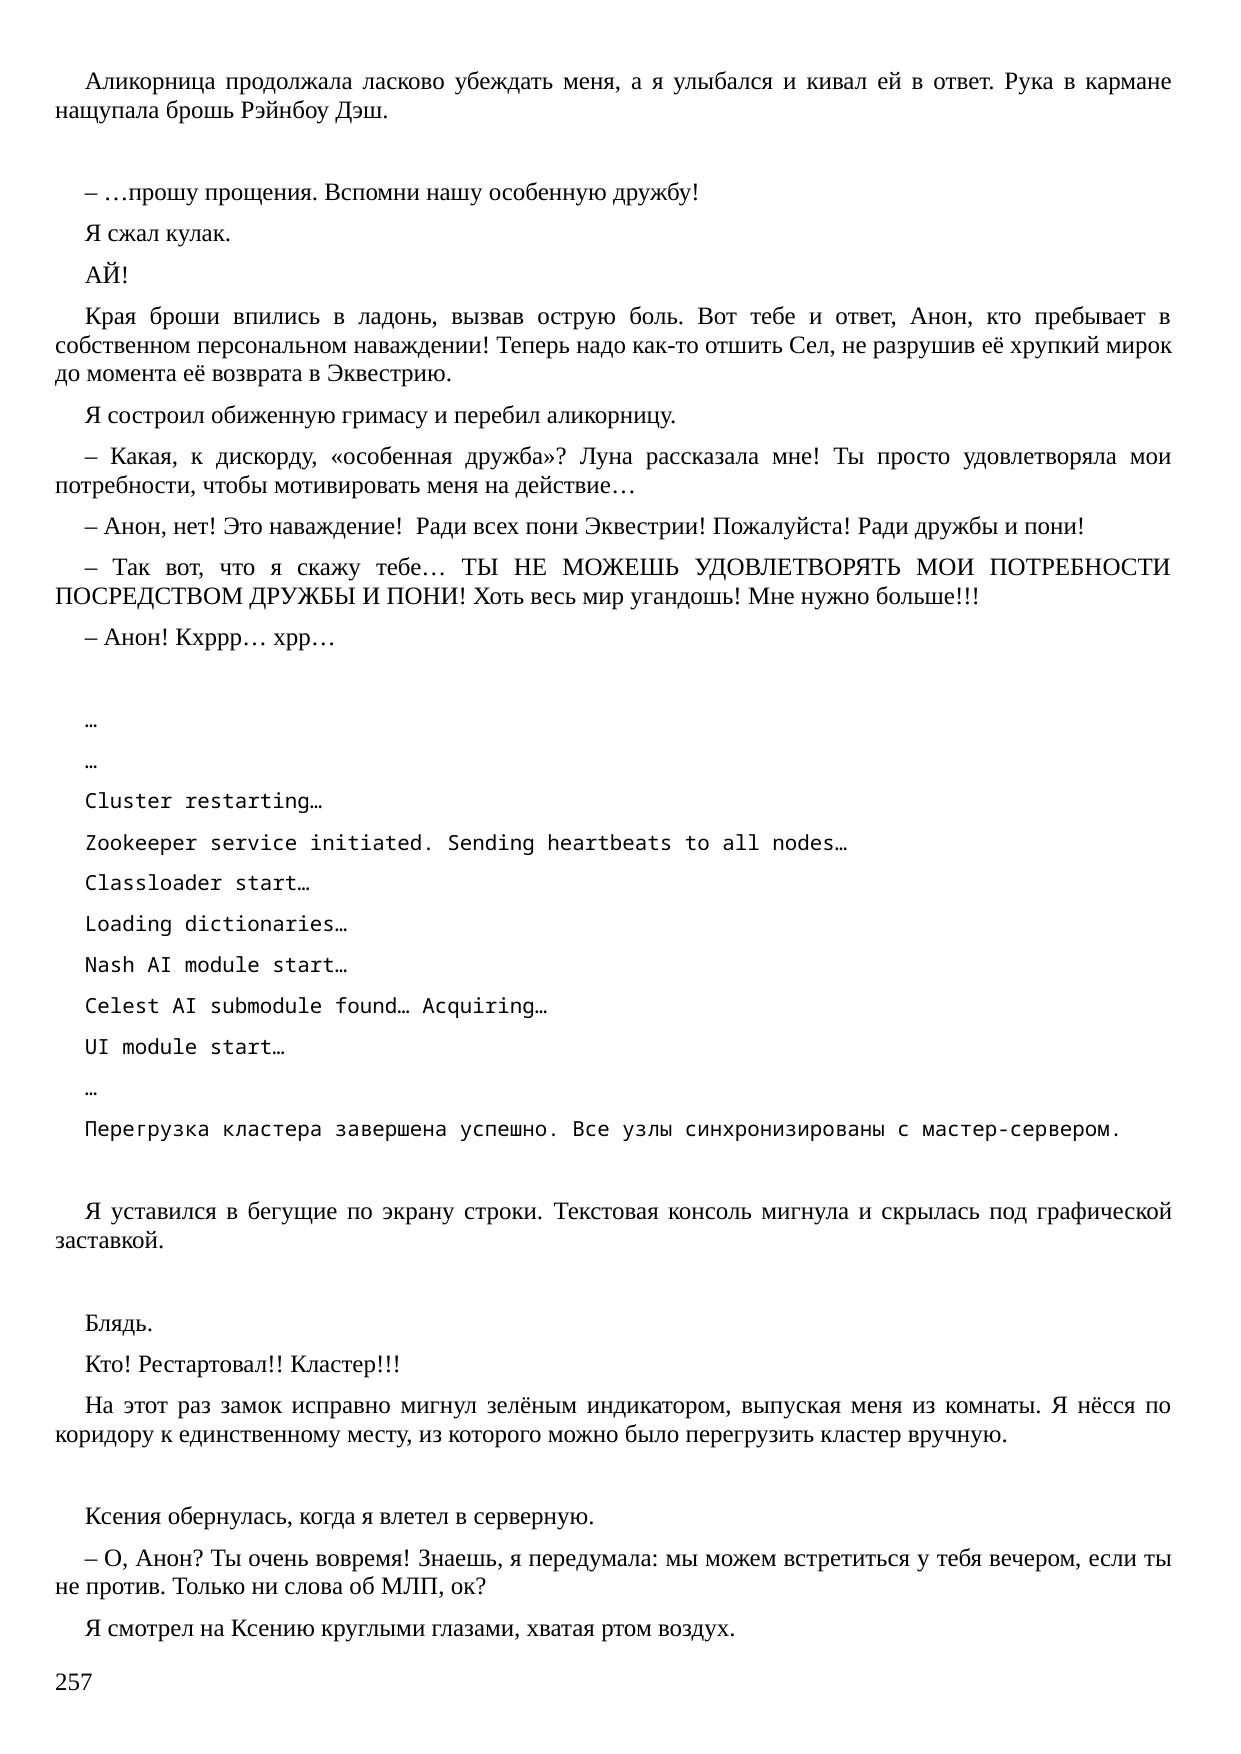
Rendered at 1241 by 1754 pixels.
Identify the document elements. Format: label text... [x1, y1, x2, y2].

text UI module start… [55, 1032, 1173, 1061]
text … [55, 746, 1173, 774]
text На этот раз замок исправно мигнул зелёным индикатором, выпуская меня из комнаты. Я нёсся по коридору к единственному месту, из которого можно было перегрузить кластер вручную. [55, 1390, 1173, 1448]
text Nash AI module start… [55, 950, 1173, 979]
text АЙ! [55, 260, 1173, 288]
text … [55, 705, 1173, 733]
text – О, Анон? Ты очень вовремя! Знаешь, я передумала: мы можем встретиться у тебя вечером, если ты не против. Только ни слова об МЛП, ок? [55, 1543, 1173, 1600]
text Celest AI submodule found… Acquiring… [55, 991, 1173, 1020]
text Classloader start… [55, 868, 1173, 897]
text … [55, 1073, 1173, 1102]
text Аликорница продолжала ласково убеждать меня, а я улыбался и кивал ей в ответ. Рука в кармане нащупала брошь Рэйнбоу Дэш. [55, 66, 1173, 123]
text Края броши впились в ладонь, вызвав острую боль. Вот тебе и ответ, Анон, кто пребывает в собственном персональном наваждении! Теперь надо как-то отшить Сел, не разрушив её хрупкий мирок до момента её возврата в Эквестрию. [55, 301, 1173, 387]
text Кто! Рестартовал!! Кластер!!! [55, 1349, 1173, 1378]
text – …прошу прощения. Вспомни нашу особенную дружбу! [55, 177, 1173, 206]
text Я сжал кулак. [55, 218, 1173, 247]
text Loading dictionaries… [55, 909, 1173, 938]
text Zookeeper service initiated. Sending heartbeats to all nodes… [55, 828, 1173, 856]
text Я уставился в бегущие по экрану строки. Текстовая консоль мигнула и скрылась под графической заставкой. [55, 1196, 1173, 1254]
text – Так вот, что я скажу тебе… ТЫ НЕ МОЖЕШЬ УДОВЛЕТВОРЯТЬ МОИ ПОТРЕБНОСТИ ПОСРЕДСТВОМ ДРУЖБЫ И ПОНИ! Хоть весь мир угандошь! Мне нужно больше!!! [55, 552, 1173, 610]
text Я состроил обиженную гримасу и перебил аликорницу. [55, 400, 1173, 428]
text Блядь. [55, 1308, 1173, 1336]
text Cluster restarting… [55, 787, 1173, 815]
text – Какая, к дискорду, «особенная дружба»? Луна рассказала мне! Ты просто удовлетворяла мои потребности, чтобы мотивировать меня на действие… [55, 441, 1173, 498]
text Перегрузка кластера завершена успешно. Все узлы синхронизированы с мастер-сервером. [55, 1114, 1173, 1143]
text Я смотрел на Ксению круглыми глазами, хватая ртом воздух. [55, 1613, 1173, 1641]
text – Анон! Кхррр… хрр… [55, 622, 1173, 651]
text – Анон, нет! Это наваждение! Ради всех пони Эквестрии! Пожалуйста! Ради дружбы и пони! [55, 511, 1173, 540]
text Ксения обернулась, когда я влетел в серверную. [55, 1501, 1173, 1530]
